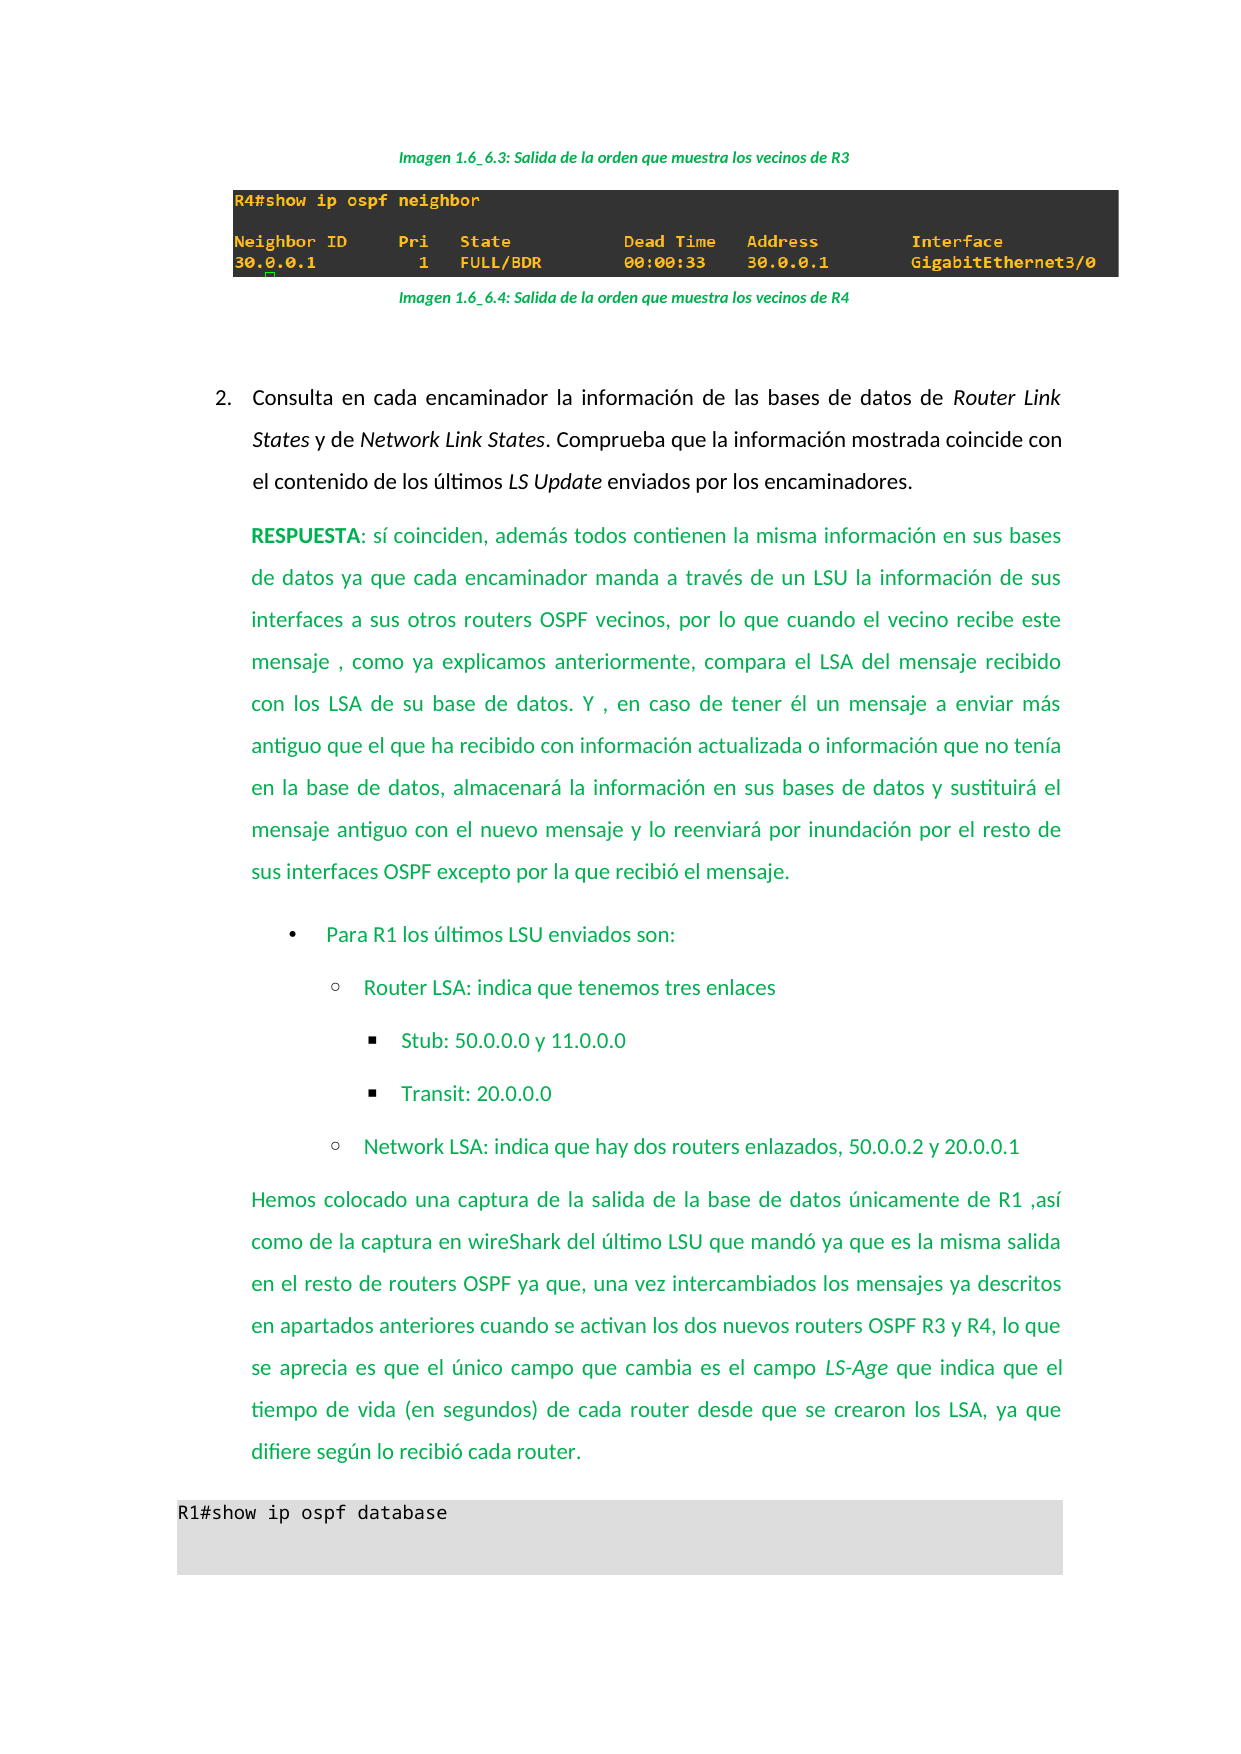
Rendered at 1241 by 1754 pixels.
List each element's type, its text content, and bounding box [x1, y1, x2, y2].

text RESPUESTA: sí coinciden, además todos contienen la misma información en sus bases de datos ya que cada encaminador manda a través de un LSU la información de sus interfaces a sus otros routers OSPF vecinos, por lo que cuando el vecino recibe este mensaje , como ya explicamos anteriormente, compara el LSA del mensaje recibido con los LSA de su base de datos. Y , en caso de tener él un mensaje a enviar más antiguo que el que ha recibido con información actualizada o información que no tenía en la base de datos, almacenará la información en sus bases de datos y sustituirá el mensaje antiguo con el nuevo mensaje y lo reenviará por inundación por el resto de sus interfaces OSPF excepto por la que recibió el mensaje. [251, 521, 1063, 885]
picture [232, 190, 1119, 277]
text Hemos colocado una captura de la salida de la base de datos únicamente de R1 ,así como de la captura en wireShark del último LSU que mandó ya que es la misma salida en el resto de routers OSPF ya que, una vez intercambiados los mensajes ya descritos en apartados anteriores cuando se activan los dos nuevos routers OSPF R3 y R4, lo que se aprecia es que el único campo que cambia es el campo LS-Age que indica que el tiempo de vida (en segundos) de cada router desde que se crearon los LSA, ya que difiere según lo recibió cada router. [251, 1185, 1063, 1465]
text R1#show ip ospf database [177, 1500, 1063, 1525]
list Transit: 20.0.0.0 [363, 1079, 1063, 1107]
list Consulta en cada encaminador la información de las bases de datos de Router Link States y de Network Link States. Comprueba que la información mostrada coincide con el contenido de los últimos LS Update enviados por los encaminadores. [215, 383, 1063, 495]
list Network LSA: indica que hay dos routers enlazados, 50.0.0.2 y 20.0.0.1 [326, 1132, 1063, 1160]
text Imagen 1.6_6.4: Salida de la orden que muestra los vecinos de R4 [398, 277, 1063, 307]
list Para R1 los últimos LSU enviados son: [288, 920, 1063, 948]
list Router LSA: indica que tenemos tres enlaces [326, 973, 1063, 1001]
text Imagen 1.6_6.3: Salida de la orden que muestra los vecinos de R3 [326, 148, 1063, 168]
list Stub: 50.0.0.0 y 11.0.0.0 [363, 1026, 1063, 1054]
